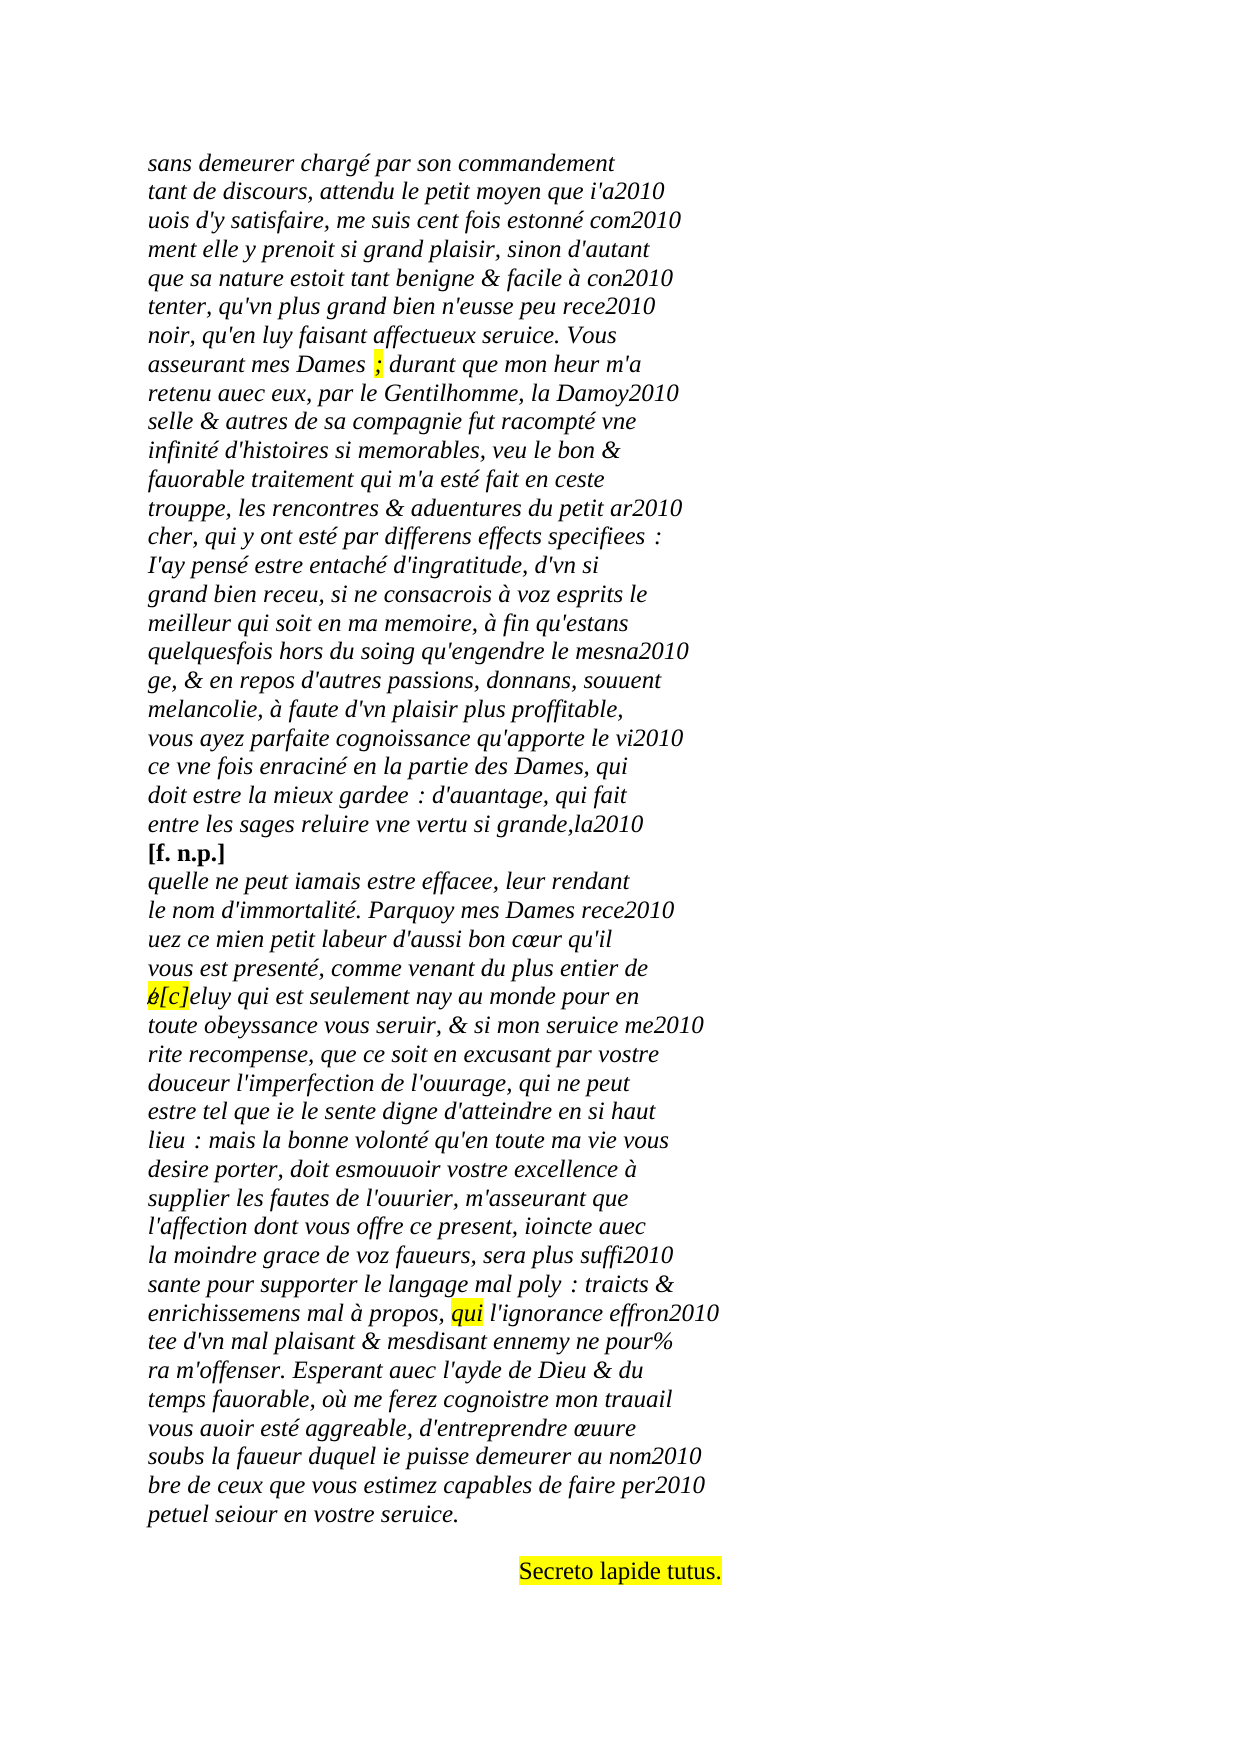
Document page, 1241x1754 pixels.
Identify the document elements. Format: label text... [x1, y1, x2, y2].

text Secreto lapide tutus. [148, 1556, 1093, 1585]
text sans demeurer chargé par son commandement tant de discours, attendu le petit moyen que i'a2010 uois d'y satisfaire, me suis cent fois estonné com2010 ment elle y prenoit si grand plaisir, sinon d'autant que sa nature estoit tant benigne & facile à con2010 tenter, qu'vn plus grand bien n'eusse peu rece2010 noir, qu'en luy faisant affectueux seruice. Vous asseurant mes Dames ; durant que mon heur m'a retenu auec eux, par le Gentilhomme, la Damoy2010 selle & autres de sa compagnie fut racompté vne infinité d'histoires si memorables, veu le bon & fauorable traitement qui m'a esté fait en ceste trouppe, les rencontres & aduentures du petit ar2010 cher, qui y ont esté par differens effects specifiees : I'ay pensé estre entaché d'ingratitude, d'vn si grand bien receu, si ne consacrois à voz esprits le meilleur qui soit en ma memoire, à fin qu'estans quelquesfois hors du soing qu'engendre le mesna2010 ge, & en repos d'autres passions, donnans, souuent melancolie, à faute d'vn plaisir plus proffitable, vous ayez parfaite cognoissance qu'apporte le vi2010 ce vne fois enraciné en la partie des Dames, qui doit estre la mieux gardee : d'auantage, qui fait entre les sages reluire vne vertu si grande,la2010 [f. n.p.] quelle ne peut iamais estre effacee, leur rendant le nom d'immortalité. Parquoy mes Dames rece2010 uez ce mien petit labeur d'aussi bon cœur qu'il vous est presenté, comme venant du plus entier de e[c]eluy qui est seulement nay au monde pour en toute obeyssance vous seruir, & si mon seruice me2010 rite recompense, que ce soit en excusant par vostre douceur l'imperfection de l'ouurage, qui ne peut estre tel que ie le sente digne d'atteindre en si haut lieu : mais la bonne volonté qu'en toute ma vie vous desire porter, doit esmouuoir vostre excellence à supplier les fautes de l'ouurier, m'asseurant que l'affection dont vous offre ce present, ioincte auec la moindre grace de voz faueurs, sera plus suffi2010 sante pour supporter le langage mal poly : traicts & enrichissemens mal à propos, qui l'ignorance effron2010 tee d'vn mal plaisant & mesdisant ennemy ne pour% ra m'offenser. Esperant auec l'ayde de Dieu & du temps fauorable, où me ferez cognoistre mon trauail vous auoir esté aggreable, d'entreprendre œuure soubs la faueur duquel ie puisse demeurer au nom2010 bre de ceux que vous estimez capables de faire per2010 petuel seiour en vostre seruice. [148, 148, 1093, 1528]
